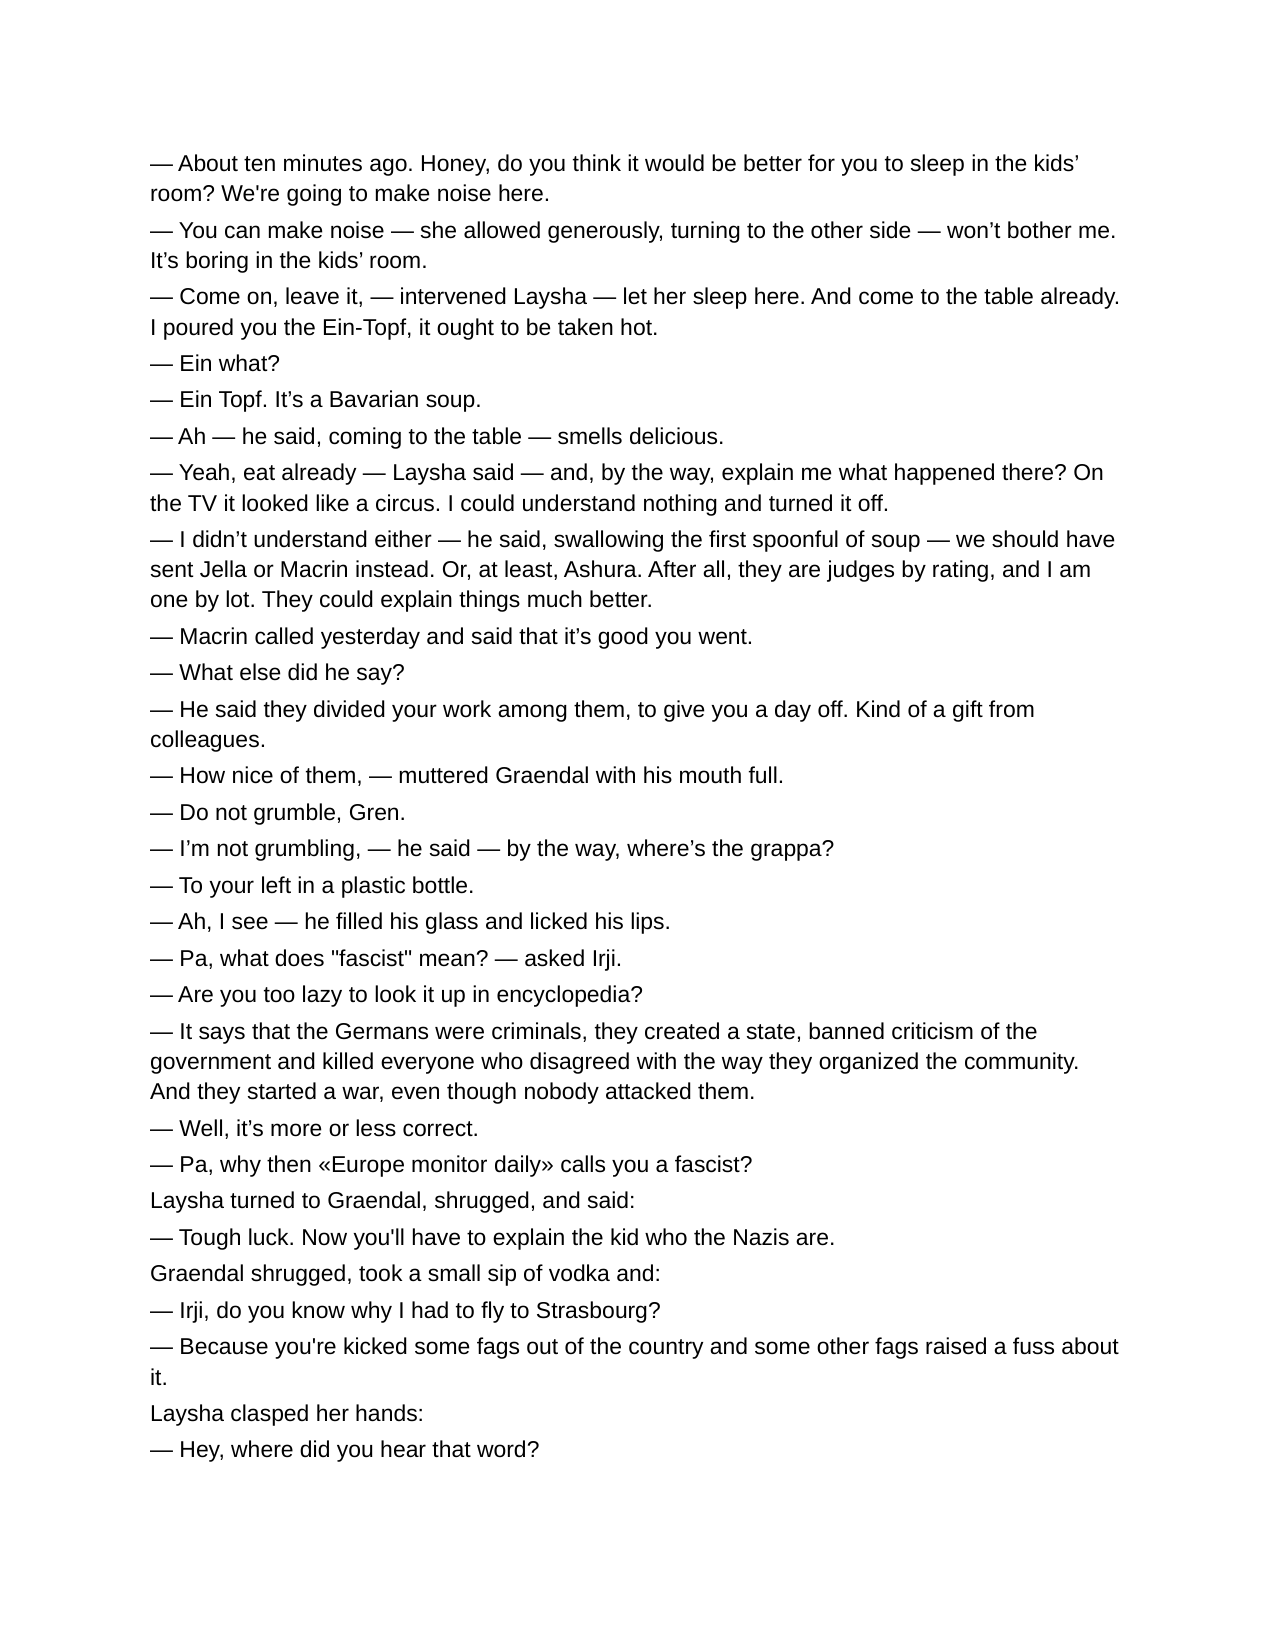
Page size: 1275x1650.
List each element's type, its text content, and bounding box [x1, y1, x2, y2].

text Laysha turned to Graendal, shrugged, and said: [150, 1187, 1125, 1214]
text — It says that the Germans were criminals, they created a state, banned criticism of the government and killed everyone who disagreed with the way they organized the community. And they started a ​​war, even though nobody attacked them. [150, 1018, 1125, 1104]
text — Ah, I see — he filled his glass and licked his lips. [150, 908, 1125, 935]
text — Ein Topf. It’s a Bavarian soup. [150, 386, 1125, 413]
text — Do not grumble, Gren. [150, 799, 1125, 825]
text — Tough luck. Now you'll have to explain the kid who the Nazis are. [150, 1224, 1125, 1250]
text Graendal shrugged, took a small sip of vodka and: [150, 1260, 1125, 1287]
text — Are you too lazy to look it up in encyclopedia? [150, 981, 1125, 1008]
text — About ten minutes ago. Honey, do you think it would be better for you to sleep in the kids’ room? We're going to make noise here. [150, 150, 1125, 207]
text — You can make noise — she allowed generously, turning to the other side — won’t bother me. It’s boring in the kids’ room. [150, 217, 1125, 273]
text — What else did he say? [150, 659, 1125, 686]
text — Come on, leave it, — intervened Laysha — let her sleep here. And come to the table already. I poured you the Ein-Topf, it ought to be taken hot. [150, 283, 1125, 340]
text — Irji, do you know why I had to fly to Strasbourg? [150, 1297, 1125, 1323]
text — I’m not grumbling, — he said — by the way, where’s the grappa? [150, 835, 1125, 862]
text — Hey, where did you hear that word? [150, 1436, 1125, 1463]
text — I didn’t understand either — he said, swallowing the first spoonful of soup — we should have sent Jella or Macrin instead. Or, at least, Ashura. After all, they are judges by rating, and I am one by lot. They could explain things much better. [150, 526, 1125, 613]
text — Pa, what does "fascist" mean? — asked Irji. [150, 945, 1125, 971]
text — Yeah, eat already — Laysha said — and, by the way, explain me what happened there? On the TV it looked like a circus. I could understand nothing and turned it off. [150, 459, 1125, 516]
text — How nice of them, — muttered Graendal with his mouth full. [150, 762, 1125, 789]
text — Well, it’s more or less correct. [150, 1114, 1125, 1141]
text — Ah — he said, coming to the table — smells delicious. [150, 423, 1125, 449]
text — Because you're kicked some fags out of the country and some other fags raised a fuss about it. [150, 1333, 1125, 1390]
text — Macrin called yesterday and said that it’s good you went. [150, 623, 1125, 649]
text — Pa, why then «Europe monitor daily» calls you a fascist? [150, 1151, 1125, 1177]
text Laysha clasped her hands: [150, 1400, 1125, 1426]
text — He said they divided your work among them, to give you a day off. Kind of a gift from colleagues. [150, 696, 1125, 752]
text — Ein what? [150, 350, 1125, 376]
text — To your left in a plastic bottle. [150, 872, 1125, 898]
